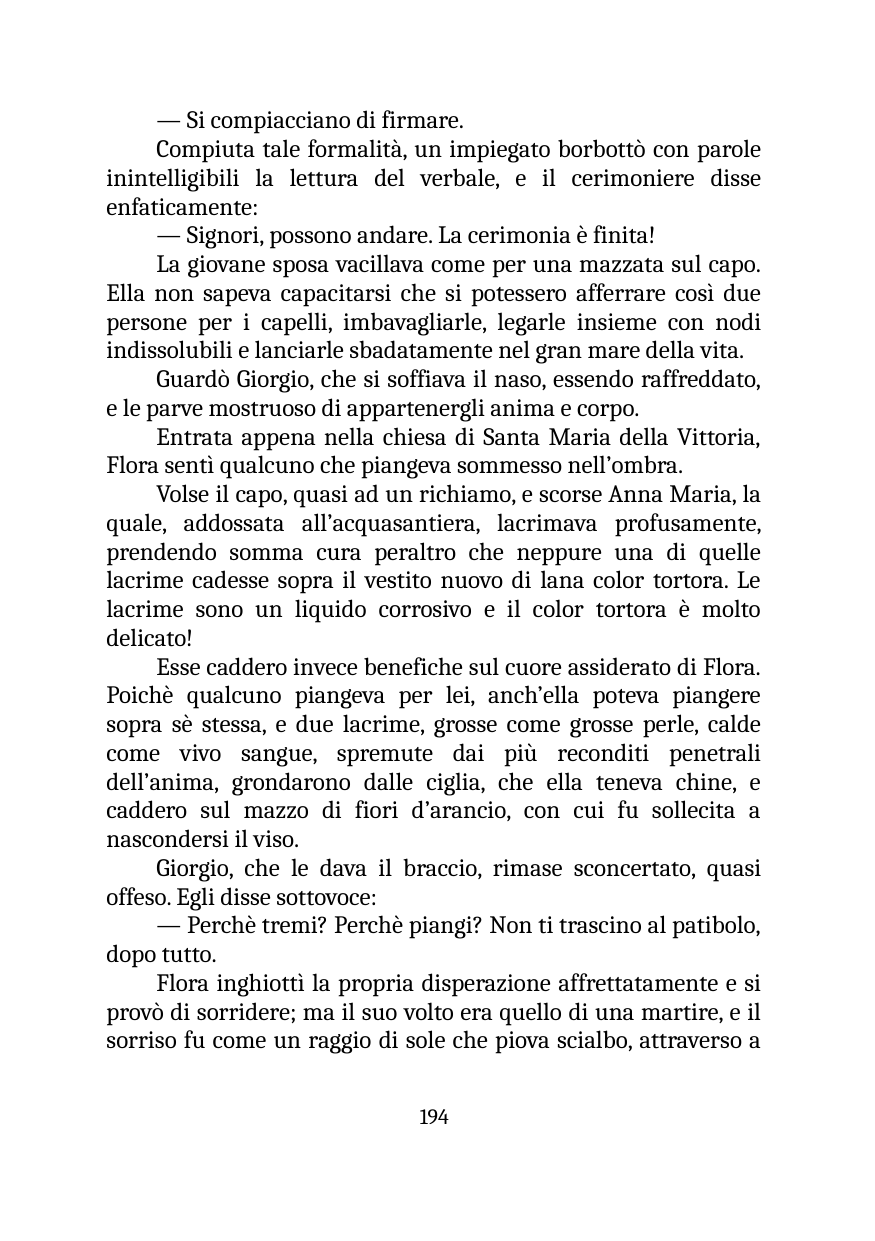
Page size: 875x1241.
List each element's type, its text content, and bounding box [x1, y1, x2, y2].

text Giorgio, che le dava il braccio, rimase sconcertato, quasi offeso. Egli disse sottovoce: [106, 854, 762, 911]
text Compiuta tale formalità, un impiegato borbottò con parole inintelligibili la lettura del verbale, e il cerimoniere disse enfaticamente: [106, 135, 762, 221]
text Volse il capo, quasi ad un richiamo, e scorse Anna Maria, la quale, addossata all’acquasantiera, lacrimava profusamente, prendendo somma cura peraltro che neppure una di quelle lacrime cadesse sopra il vestito nuovo di lana color tortora. Le lacrime sono un liquido corrosivo e il color tortora è molto delicato! [106, 480, 762, 652]
text Entrata appena nella chiesa di Santa Maria della Vittoria, Flora sentì qualcuno che piangeva sommesso nell’ombra. [106, 422, 762, 480]
text Esse caddero invece benefiche sul cuore assiderato di Flora. Poichè qualcuno piangeva per lei, anch’ella poteva piangere sopra sè stessa, e due lacrime, grosse come grosse perle, calde come vivo sangue, spremute dai più reconditi penetrali dell’anima, grondarono dalle ciglia, che ella teneva chine, e caddero sul mazzo di fiori d’arancio, con cui fu sollecita a nascondersi il viso. [106, 652, 762, 854]
text — Signori, possono andare. La cerimonia è finita! [106, 221, 762, 250]
text — Perchè tremi? Perchè piangi? Non ti trascino al patibolo, dopo tutto. [106, 911, 762, 969]
text Flora inghiottì la propria disperazione affrettatamente e si provò di sorridere; ma il suo volto era quello di una martire, e il sorriso fu come un raggio di sole che piova scialbo, attraverso a [106, 969, 762, 1055]
text Guardò Giorgio, che si soffiava il naso, essendo raffreddato, e le parve mostruoso di appartenergli anima e corpo. [106, 365, 762, 422]
text La giovane sposa vacillava come per una mazzata sul capo. Ella non sapeva capacitarsi che si potessero afferrare così due persone per i capelli, imbavagliarle, legarle insieme con nodi indissolubili e lanciarle sbadatamente nel gran mare della vita. [106, 250, 762, 365]
text — Si compiacciano di firmare. [106, 106, 762, 135]
